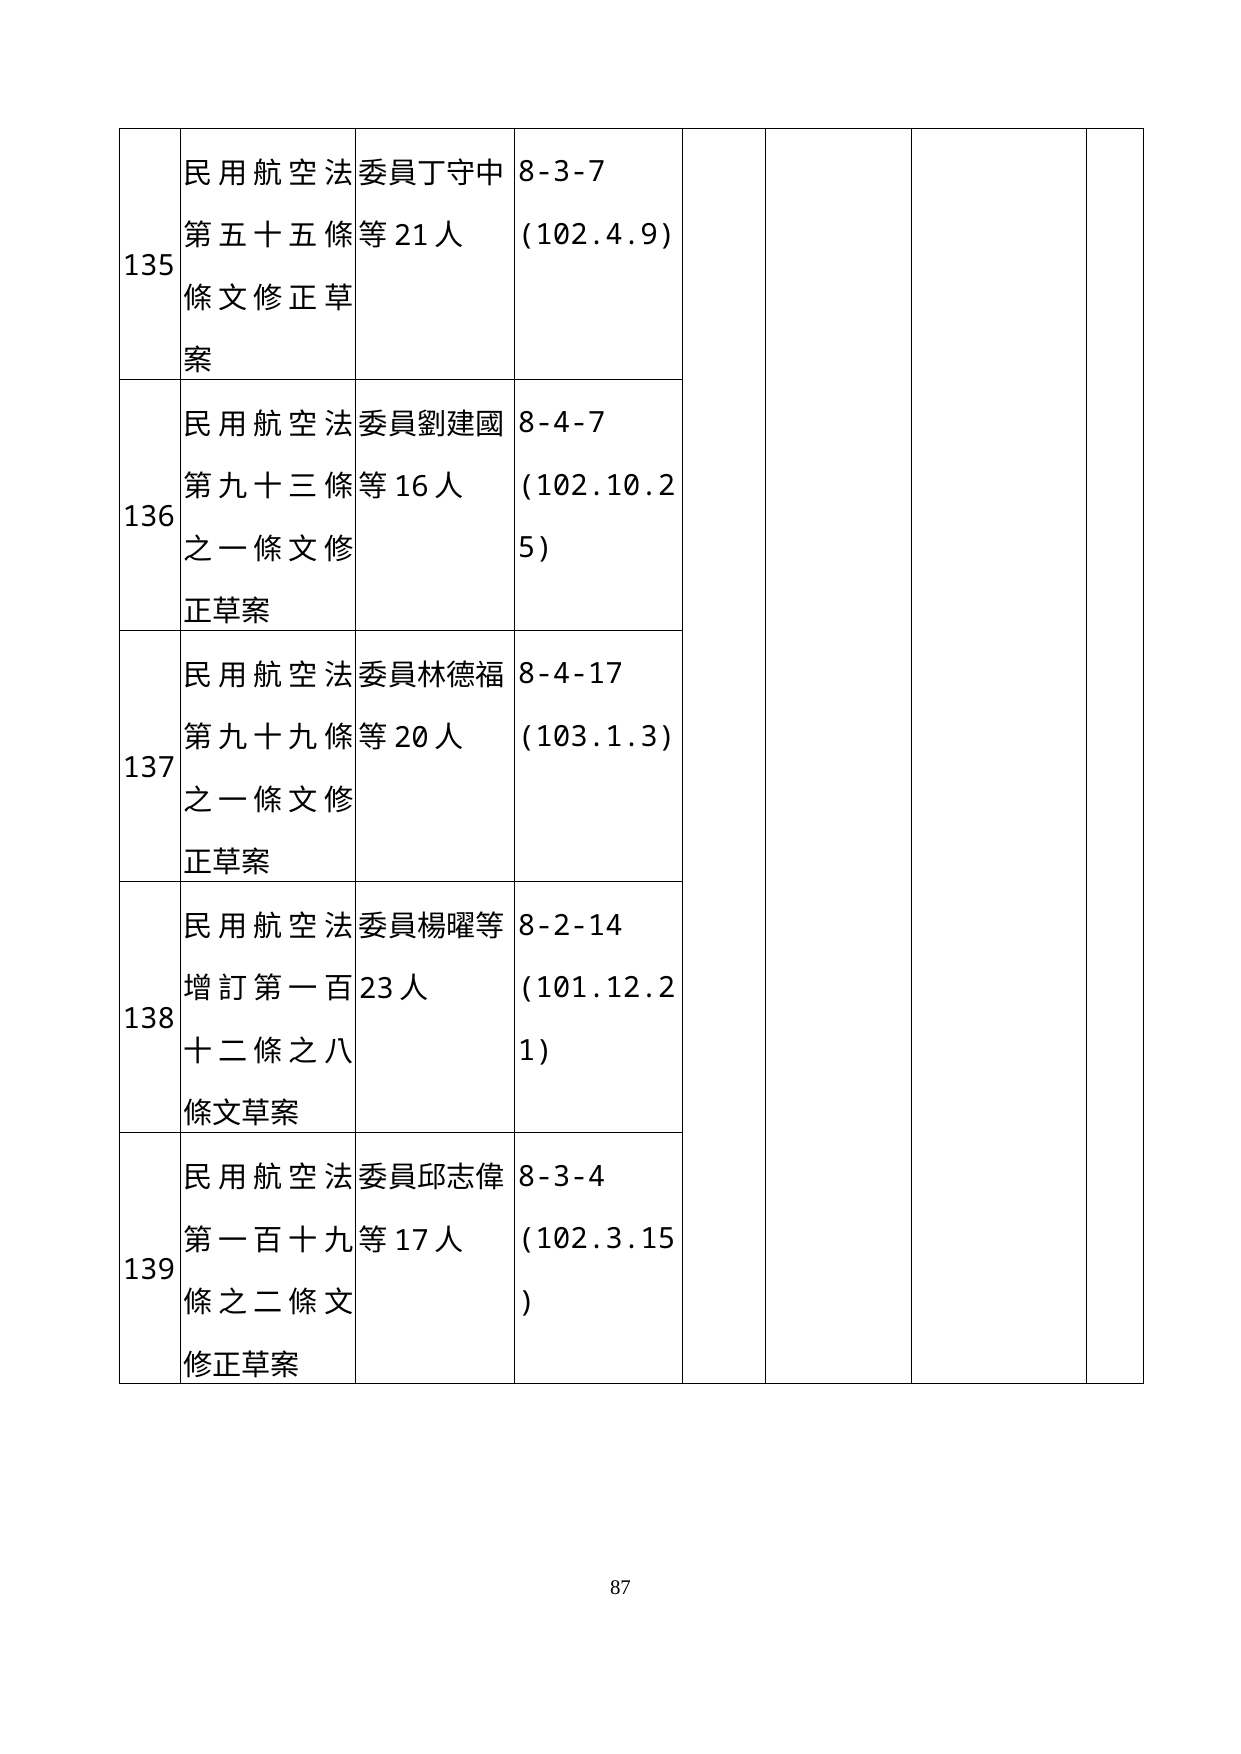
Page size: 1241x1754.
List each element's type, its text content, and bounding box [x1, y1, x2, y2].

table_cell [1087, 129, 1143, 1383]
table_cell 民用航空法第一百十九條之二條文修正草案 [181, 1133, 355, 1383]
table_cell [120, 882, 180, 1132]
table_cell [120, 129, 180, 379]
table_cell [120, 380, 180, 630]
table_cell 8-3-7 (102.4.9) [515, 129, 682, 379]
table_cell [683, 129, 765, 1383]
table_cell 民用航空法第五十五條條文修正草案 [181, 129, 355, 379]
table_cell 委員劉建國等16人 [356, 380, 514, 630]
table_cell 民用航空法增訂第一百十二條之八條文草案 [181, 882, 355, 1132]
table_cell 民用航空法第九十九條之一條文修正草案 [181, 631, 355, 881]
table_cell 8-4-7 (102.10.25) [515, 380, 682, 630]
table_cell 委員林德福等20人 [356, 631, 514, 881]
table_cell 8-3-4 (102.3.15) [515, 1133, 682, 1383]
table_cell 委員邱志偉等17人 [356, 1133, 514, 1383]
table_cell 8-4-17 (103.1.3) [515, 631, 682, 881]
table_cell [120, 1133, 180, 1383]
table_cell [766, 129, 911, 1383]
table_cell 8-2-14 (101.12.21) [515, 882, 682, 1132]
table_cell 民用航空法第九十三條之一條文修正草案 [181, 380, 355, 630]
table_cell 委員楊曜等23人 [356, 882, 514, 1132]
table_cell 委員丁守中 等21人 [356, 129, 514, 379]
table_cell [912, 129, 1086, 1383]
table_cell [120, 631, 180, 881]
